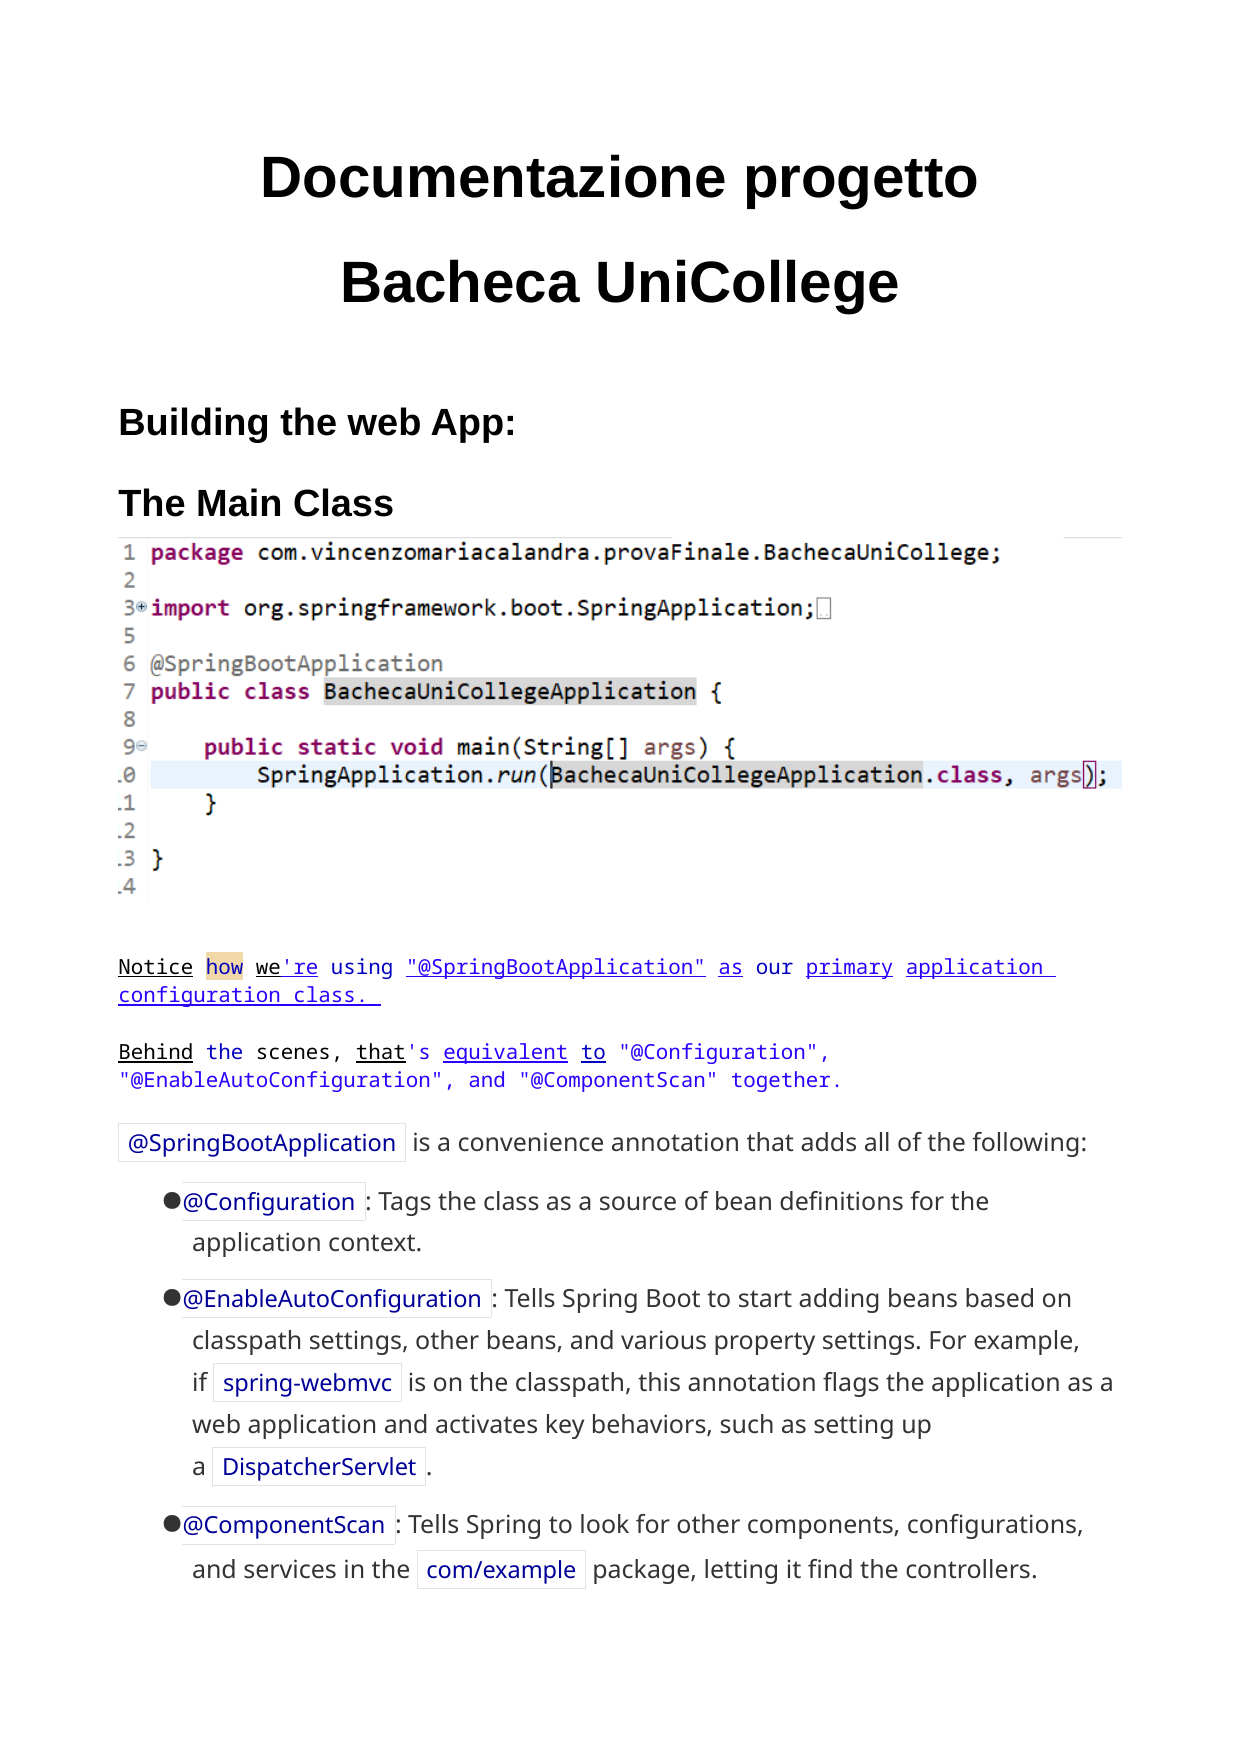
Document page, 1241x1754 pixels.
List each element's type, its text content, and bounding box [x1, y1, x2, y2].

text Behind the scenes, that's equivalent to "@Configuration", "@EnableAutoConfiguration", and "@ComponentScan" together. [118, 1037, 1122, 1094]
text is a convenience annotation that adds all of the following: [406, 1123, 1122, 1161]
text Notice how we're using "@SpringBootApplication" as our primary application configuration class. [118, 952, 1122, 1009]
text @SpringBootApplication [119, 1124, 405, 1161]
list @Configuration: Tags the class as a source of bean definitions for the application context. [162, 1182, 1122, 1259]
title Documentazione progetto [118, 143, 1122, 210]
picture [118, 537, 1123, 900]
list @ComponentScan: Tells Spring to look for other components, configurations, and services in the com/example package, letting it find the controllers. [162, 1506, 1122, 1588]
list @EnableAutoConfiguration: Tells Spring Boot to start adding beans based on classpath settings, other beans, and various property settings. For example, if spring-webmvc is on the classpath, this annotation flags the application as a web application and activates key behaviors, such as setting up a DispatcherServlet. [162, 1279, 1122, 1485]
title Bacheca UniCollege [118, 248, 1122, 315]
subtitle The Main Class [118, 481, 1122, 525]
subtitle Building the web App: [118, 400, 1122, 443]
